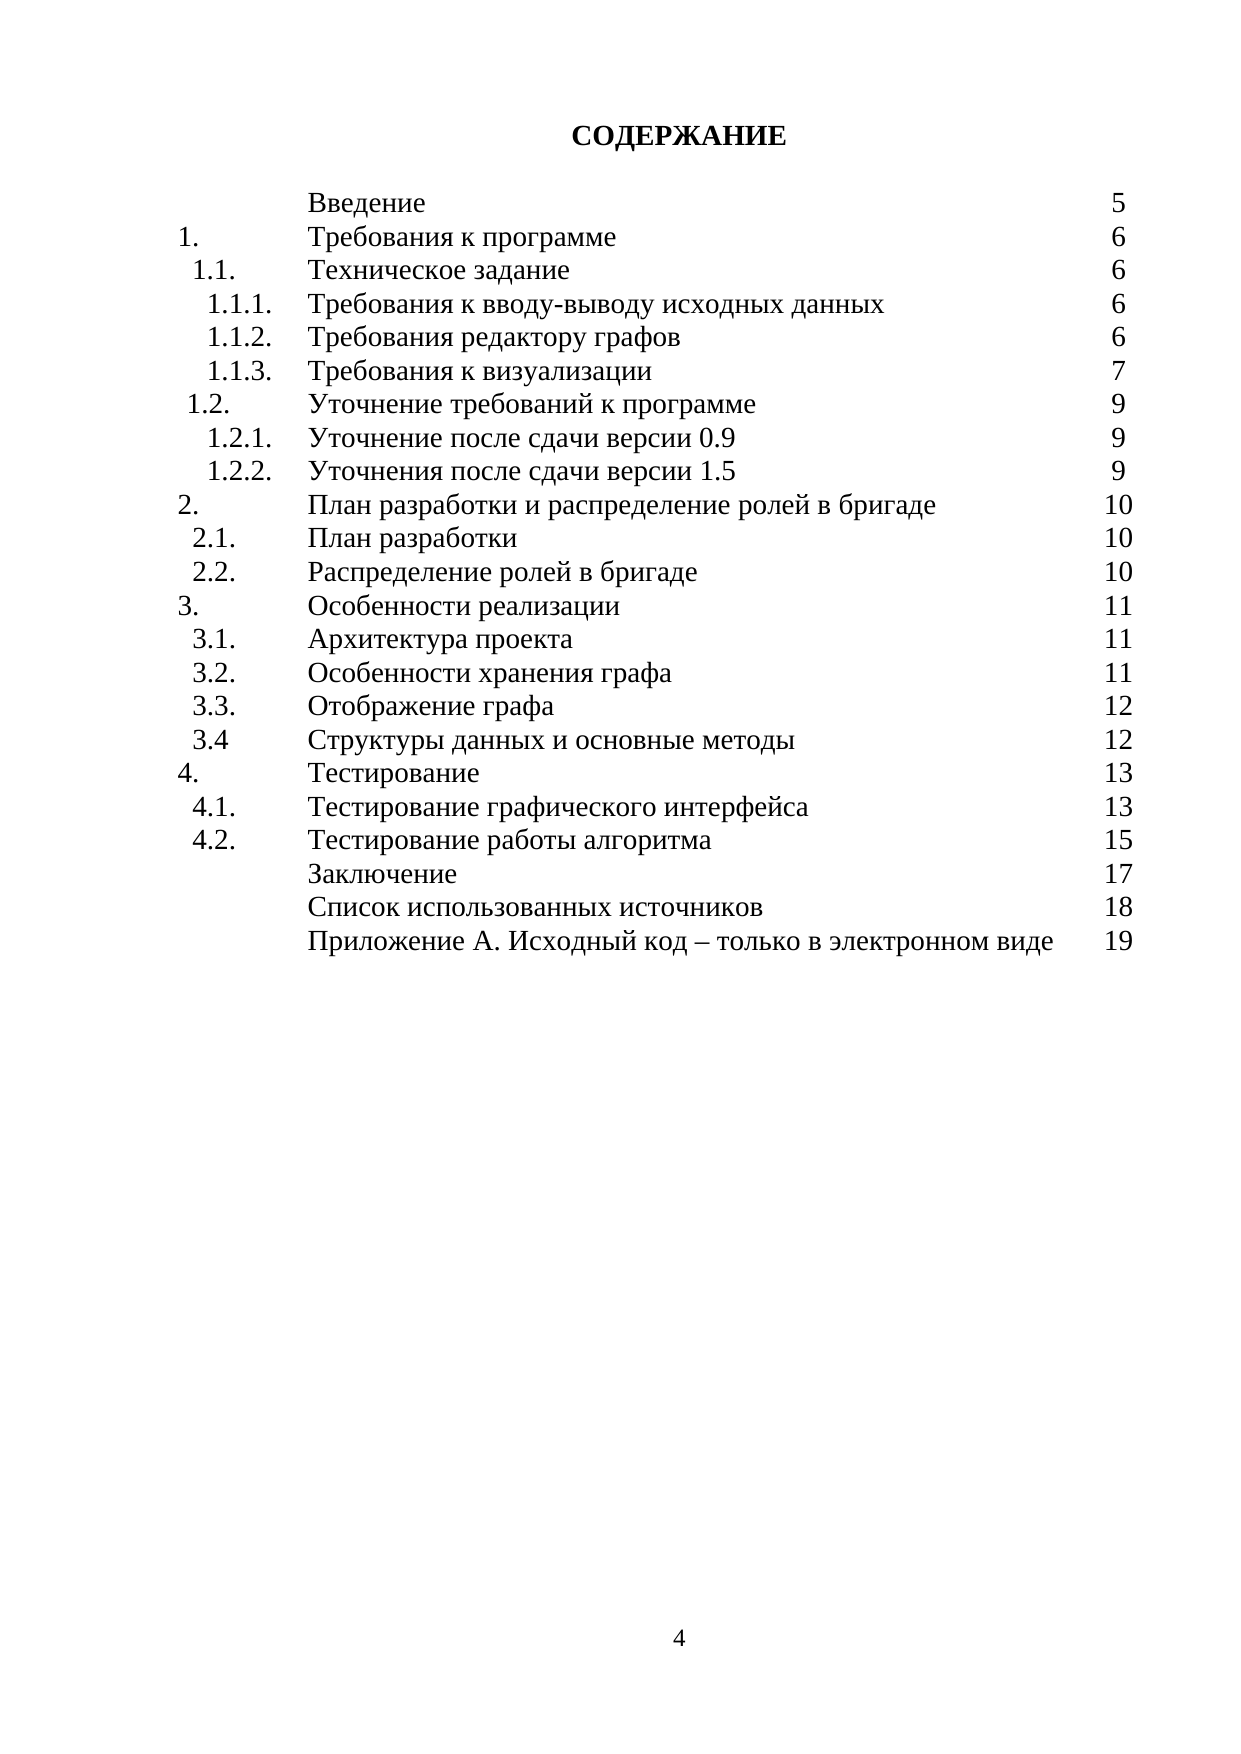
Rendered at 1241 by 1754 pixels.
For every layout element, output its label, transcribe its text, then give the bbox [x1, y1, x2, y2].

table_cell Уточнения после сдачи версии 1.5 [296, 454, 1066, 487]
table_cell План разработки и распределение ролей в бригаде [296, 487, 1066, 521]
table_cell Отображение графа [296, 688, 1066, 722]
table_cell Уточнение после сдачи версии 0.9 [296, 420, 1066, 453]
table_cell [166, 890, 296, 923]
table_cell 11 [1066, 655, 1170, 688]
table_cell Требования к вводу-выводу исходных данных [296, 286, 1066, 319]
table_cell 4.1. [166, 789, 296, 822]
table_cell 1.2.1. [166, 420, 296, 453]
table_cell 1.1. [166, 252, 296, 286]
table_cell 18 [1066, 890, 1170, 923]
table_header Введение [296, 185, 1066, 219]
table_cell 11 [1066, 588, 1170, 621]
table_cell 1.1.1. [166, 286, 296, 319]
table_cell Распределение ролей в бригаде [296, 554, 1066, 588]
table_cell 1.1.3. [166, 353, 296, 386]
table_cell 10 [1066, 554, 1170, 588]
table_cell Список использованных источников [296, 890, 1066, 923]
table_cell 6 [1066, 219, 1170, 252]
table_cell 2.1. [166, 521, 296, 554]
table_cell 15 [1066, 823, 1170, 856]
table_cell 4.2. [166, 823, 296, 856]
table_cell [166, 923, 296, 957]
table_cell Особенности реализации [296, 588, 1066, 621]
table_cell 1.2.2. [166, 454, 296, 487]
table_cell Уточнение требований к программе [296, 386, 1066, 420]
table_cell 1. [166, 219, 296, 252]
table_cell 3.4 [166, 722, 296, 755]
table_cell Требования к программе [296, 219, 1066, 252]
table_cell 1.1.2. [166, 319, 296, 353]
table_cell 9 [1066, 420, 1170, 453]
table_cell Особенности хранения графа [296, 655, 1066, 688]
table_cell 9 [1066, 386, 1170, 420]
table_cell Требования к визуализации [296, 353, 1066, 386]
table_cell 4. [166, 755, 296, 789]
table_cell Тестирование работы алгоритма [296, 823, 1066, 856]
table_cell 13 [1066, 789, 1170, 822]
table_cell 13 [1066, 755, 1170, 789]
table_cell План разработки [296, 521, 1066, 554]
table_cell 3.3. [166, 688, 296, 722]
table_cell 1.2. [166, 386, 296, 420]
table_cell 3.1. [166, 621, 296, 655]
table_cell 9 [1066, 454, 1170, 487]
table_cell 3. [166, 588, 296, 621]
table_header [166, 185, 296, 219]
table_cell Техническое задание [296, 252, 1066, 286]
table_cell 17 [1066, 856, 1170, 889]
table_cell 6 [1066, 252, 1170, 286]
table_cell Требования редактору графов [296, 319, 1066, 353]
table_cell Структуры данных и основные методы [296, 722, 1066, 755]
table_cell 10 [1066, 487, 1170, 521]
table_cell 2.2. [166, 554, 296, 588]
table_cell Архитектура проекта [296, 621, 1066, 655]
table_cell Заключение [296, 856, 1066, 889]
table_cell 12 [1066, 722, 1170, 755]
table_cell Тестирование графического интерфейса [296, 789, 1066, 822]
table_cell 11 [1066, 621, 1170, 655]
table_cell 3.2. [166, 655, 296, 688]
table_cell [166, 856, 296, 889]
table_cell 6 [1066, 319, 1170, 353]
table_cell 12 [1066, 688, 1170, 722]
table_header 5 [1066, 185, 1170, 219]
table_cell Приложение А. Исходный код – только в электронном виде [296, 923, 1066, 957]
table_cell 10 [1066, 521, 1170, 554]
table_cell Тестирование [296, 755, 1066, 789]
table_cell 6 [1066, 286, 1170, 319]
text содержание [177, 118, 1181, 152]
table_cell 19 [1066, 923, 1170, 957]
table_cell 7 [1066, 353, 1170, 386]
table_cell 2. [166, 487, 296, 521]
